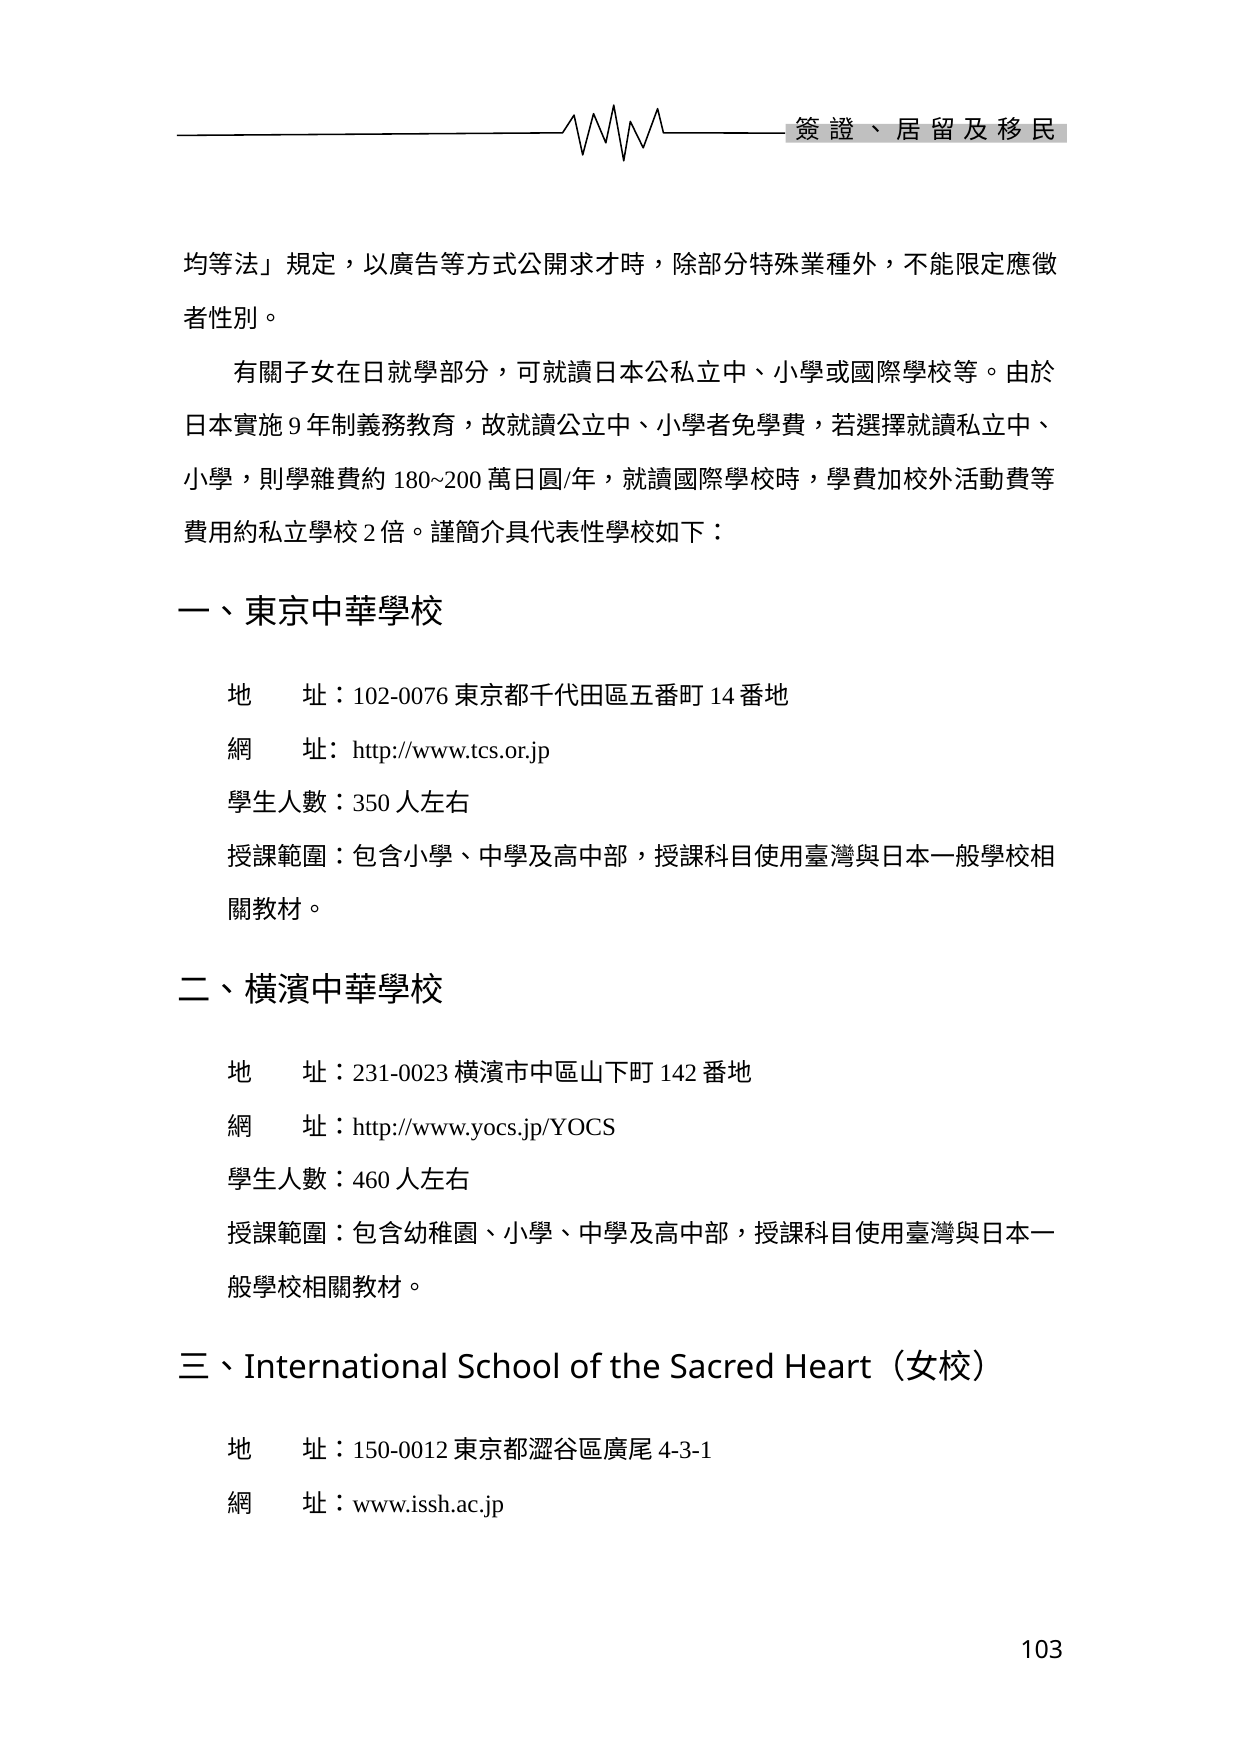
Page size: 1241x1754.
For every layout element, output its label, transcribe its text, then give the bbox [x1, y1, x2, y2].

text 有關子女在日就學部分，可就讀日本公私立中、小學或國際學校等。由於日本實施9年制義務教育，故就讀公立中、小學者免學費，若選擇就讀私立中、小學，則學雜費約180~200萬日圓/年，就讀國際學校時，學費加校外活動費等費用約私立學校2倍。謹簡介具代表性學校如下： [183, 343, 1057, 557]
text 地 址：102-0076 東京都千代田區五番町14番地 [227, 667, 1057, 721]
text 二、橫濱中華學校 [177, 961, 1057, 1015]
text 三、International School of the Sacred Heart（女校） [177, 1339, 1057, 1392]
text 均等法」規定，以廣告等方式公開求才時，除部分特殊業種外，不能限定應徵者性別。 [183, 236, 1057, 343]
text 網 址：http://www.tcs.or.jp [227, 721, 1057, 774]
text 網 址：http://www.yocs.jp/YOCS [227, 1098, 1057, 1151]
text 網 址：www.issh.ac.jp [227, 1475, 1057, 1528]
text 授課範圍：包含幼稚園、小學、中學及高中部，授課科目使用臺灣與日本一般學校相關教材。 [227, 1205, 1057, 1312]
text 地 址：150-0012東京都澀谷區廣尾4-3-1 [227, 1421, 1057, 1475]
text 地 址：231-0023 横濱市中區山下町142番地 [227, 1044, 1057, 1098]
text 授課範圍：包含小學、中學及高中部，授課科目使用臺灣與日本一般學校相關教材。 [227, 828, 1057, 935]
text 一、東京中華學校 [177, 584, 1057, 638]
text 學生人數：460人左右 [227, 1151, 1057, 1205]
text 學生人數：350人左右 [227, 774, 1057, 828]
